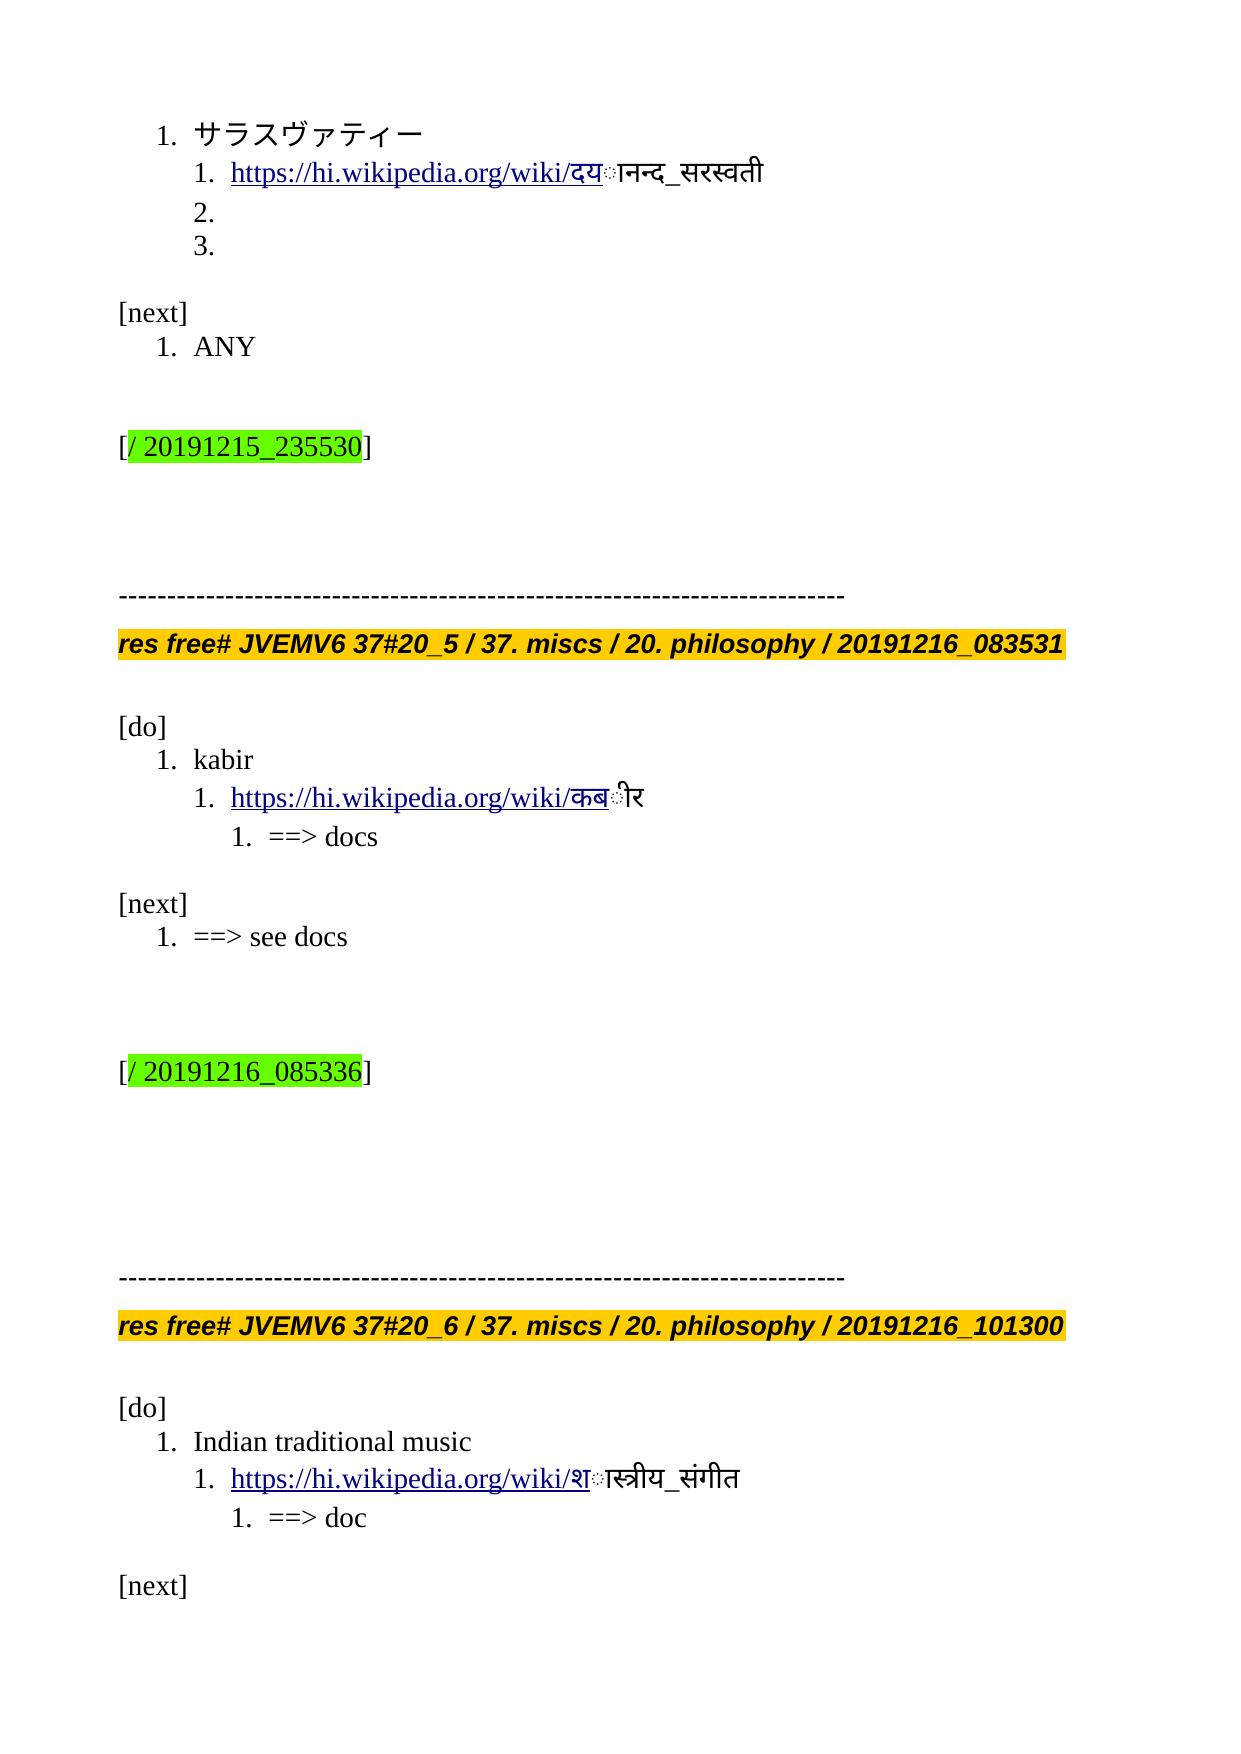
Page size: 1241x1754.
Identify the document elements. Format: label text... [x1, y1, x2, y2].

text [next] [118, 1568, 1122, 1601]
list ANY [156, 329, 1122, 362]
text [do] [118, 1391, 1122, 1424]
text [do] [118, 709, 1122, 742]
text [next] [118, 886, 1122, 919]
list ==> doc [231, 1501, 1122, 1534]
list https://hi.wikipedia.org/wiki/कबीर [193, 776, 1122, 819]
text [next] [118, 295, 1122, 329]
list Indian traditional music [156, 1424, 1122, 1458]
text res free# JVEMV6 37#20_6 / 37. miscs / 20. philosophy / 20191216_101300 [118, 1310, 1122, 1341]
list kabir [156, 742, 1122, 776]
text --------------------------------------------------------------------------- [118, 1260, 1122, 1293]
list https://hi.wikipedia.org/wiki/दयानन्द_सरस्वती [193, 152, 1122, 195]
text res free# JVEMV6 37#20_5 / 37. miscs / 20. philosophy / 20191216_083531 [118, 628, 1122, 660]
text [/ 20191215_235530] [118, 429, 1122, 463]
list ==> docs [231, 819, 1122, 852]
list https://hi.wikipedia.org/wiki/शास्त्रीय_संगीत [193, 1458, 1122, 1501]
text --------------------------------------------------------------------------- [118, 578, 1122, 612]
list ==> see docs [156, 919, 1122, 953]
list サラスヴァティー [156, 118, 1122, 152]
text [/ 20191216_085336] [118, 1054, 1122, 1087]
